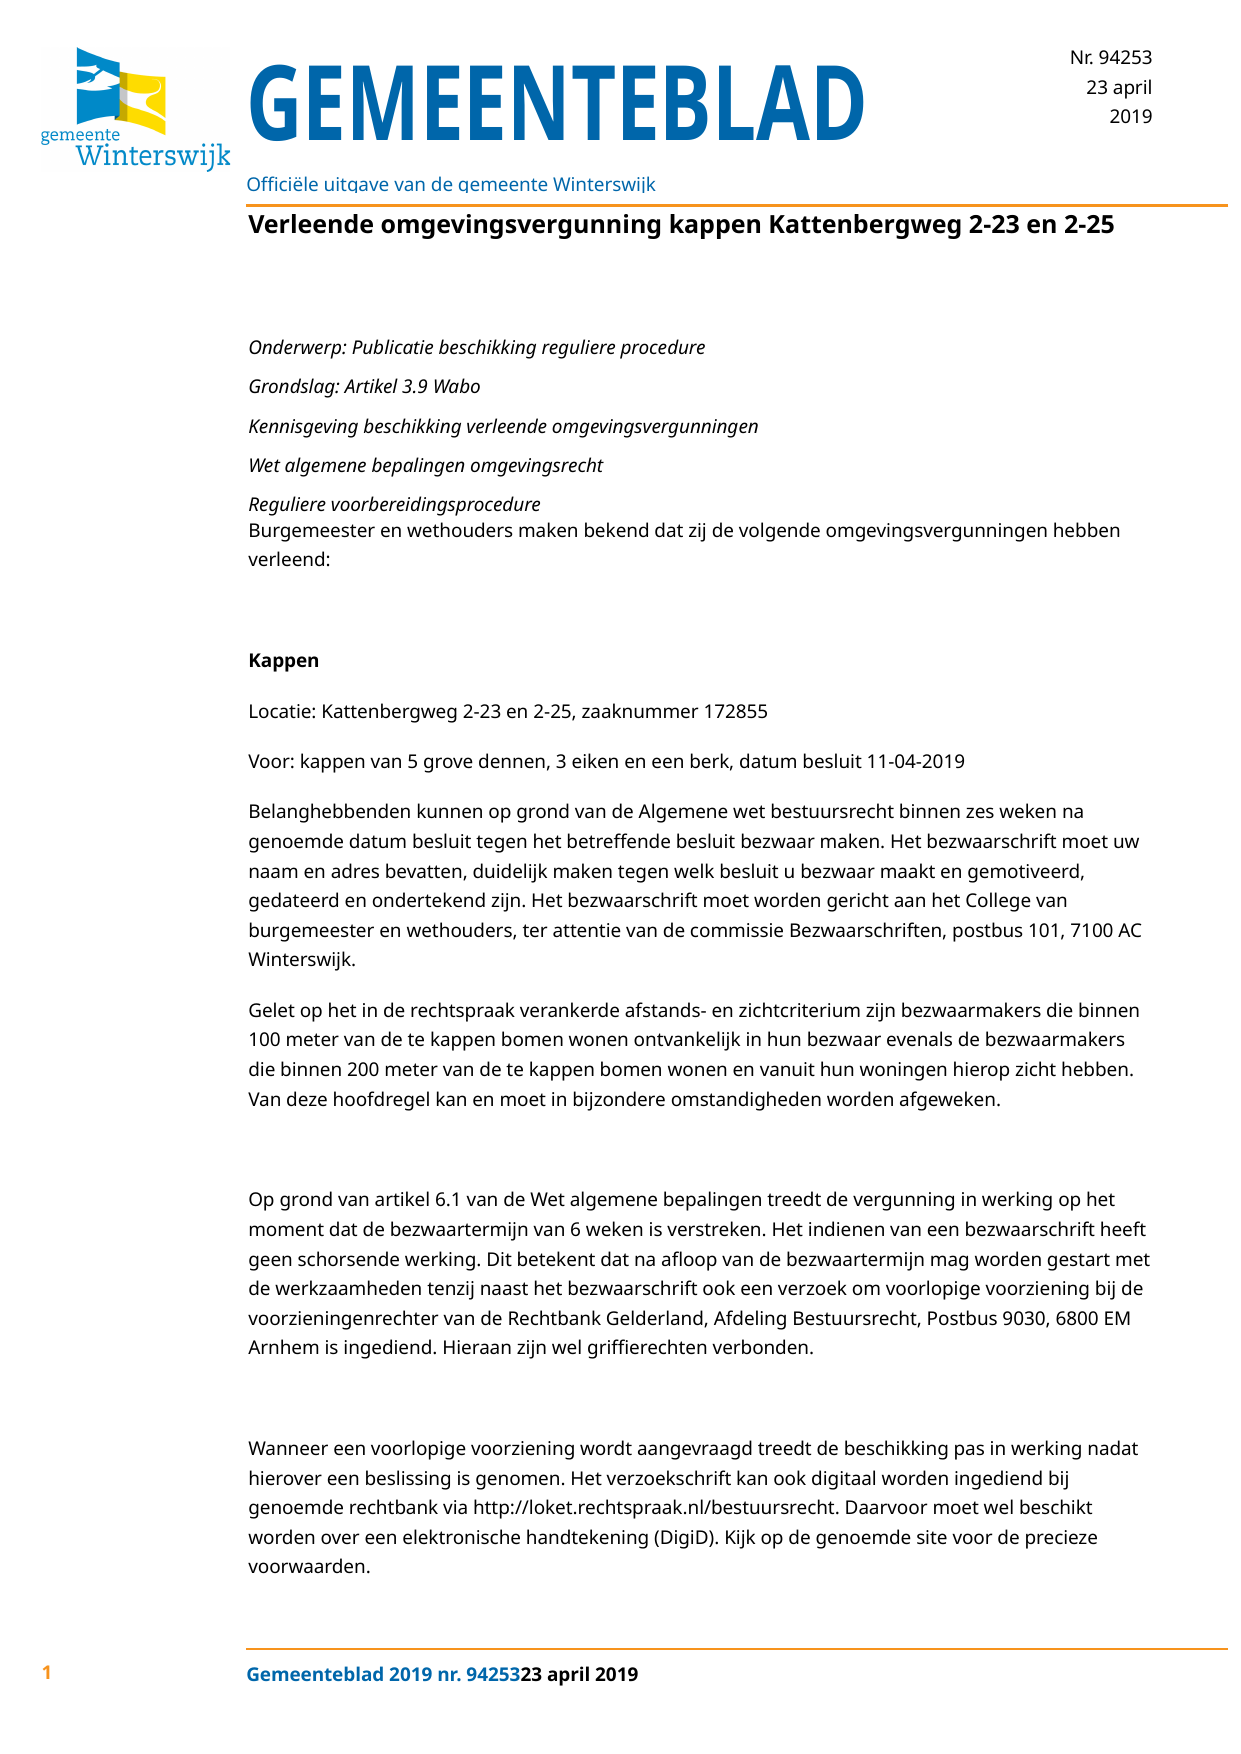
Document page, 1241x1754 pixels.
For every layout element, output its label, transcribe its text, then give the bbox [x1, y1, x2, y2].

text Reguliere voorbereidingsprocedure [248, 491, 1152, 517]
text Gelet op het in de rechtspraak verankerde afstands- en zichtcriterium zijn bezwaarmakers die binnen 100 meter van de te kappen bomen wonen ontvankelijk in hun bezwaar evenals de bezwaarmakers die binnen 200 meter van de te kappen bomen wonen en vanuit hun woningen hierop zicht hebben. Van deze hoofdregel kan en moet in bijzondere omstandigheden worden afgeweken. [248, 997, 1152, 1112]
text Belanghebbenden kunnen op grond van de Algemene wet bestuursrecht binnen zes weken na genoemde datum besluit tegen het betreffende besluit bezwaar maken. Het bezwaarschrift moet uw naam en adres bevatten, duidelijk maken tegen welk besluit u bezwaar maakt en gemotiveerd, gedateerd en ondertekend zijn. Het bezwaarschrift moet worden gericht aan het College van burgemeester en wethouders, ter attentie van de commissie Bezwaarschriften, postbus 101, 7100 AC Winterswijk. [248, 799, 1152, 972]
text Kennisgeving beschikking verleende omgevingsvergunningen [248, 413, 1152, 438]
text Wanneer een voorlopige voorziening wordt aangevraagd treedt de beschikking pas in werking nadat hierover een beslissing is genomen. Het verzoekschrift kan ook digitaal worden ingediend bij genoemde rechtbank via http://loket.rechtspraak.nl/bestuursrecht. Daarvoor moet wel beschikt worden over een elektronische handtekening (DigiD). Kijk op de genoemde site voor de precieze voorwaarden. [248, 1435, 1152, 1579]
text Kappen [248, 647, 1152, 673]
text Voor: kappen van 5 grove dennen, 3 eiken en een berk, datum besluit 11-04-2019 [248, 748, 1152, 774]
picture [225, 153, 231, 162]
text Grondslag: Artikel 3.9 Wabo [248, 373, 1152, 399]
text Burgemeester en wethouders maken bekend dat zij de volgende omgevingsvergunningen hebben verleend: [248, 517, 1152, 572]
picture [41, 47, 231, 172]
text Onderwerp: Publicatie beschikking reguliere procedure [248, 334, 1152, 360]
text Wet algemene bepalingen omgevingsrecht [248, 452, 1152, 478]
text Locatie: Kattenbergweg 2-23 en 2-25, zaaknummer 172855 [248, 698, 1152, 724]
text Verleende omgevingsvergunning kappen Kattenbergweg 2-23 en 2-25 [248, 207, 1152, 241]
text Op grond van artikel 6.1 van de Wet algemene bepalingen treedt de vergunning in werking op het moment dat de bezwaartermijn van 6 weken is verstreken. Het indienen van een bezwaarschrift heeft geen schorsende werking. Dit betekent dat na afloop van de bezwaartermijn mag worden gestart met de werkzaamheden tenzij naast het bezwaarschrift ook een verzoek om voorlopige voorziening bij de voorzieningenrechter van de Rechtbank Gelderland, Afdeling Bestuursrecht, Postbus 9030, 6800 EM Arnhem is ingediend. Hieraan zijn wel griffierechten verbonden. [248, 1187, 1152, 1360]
